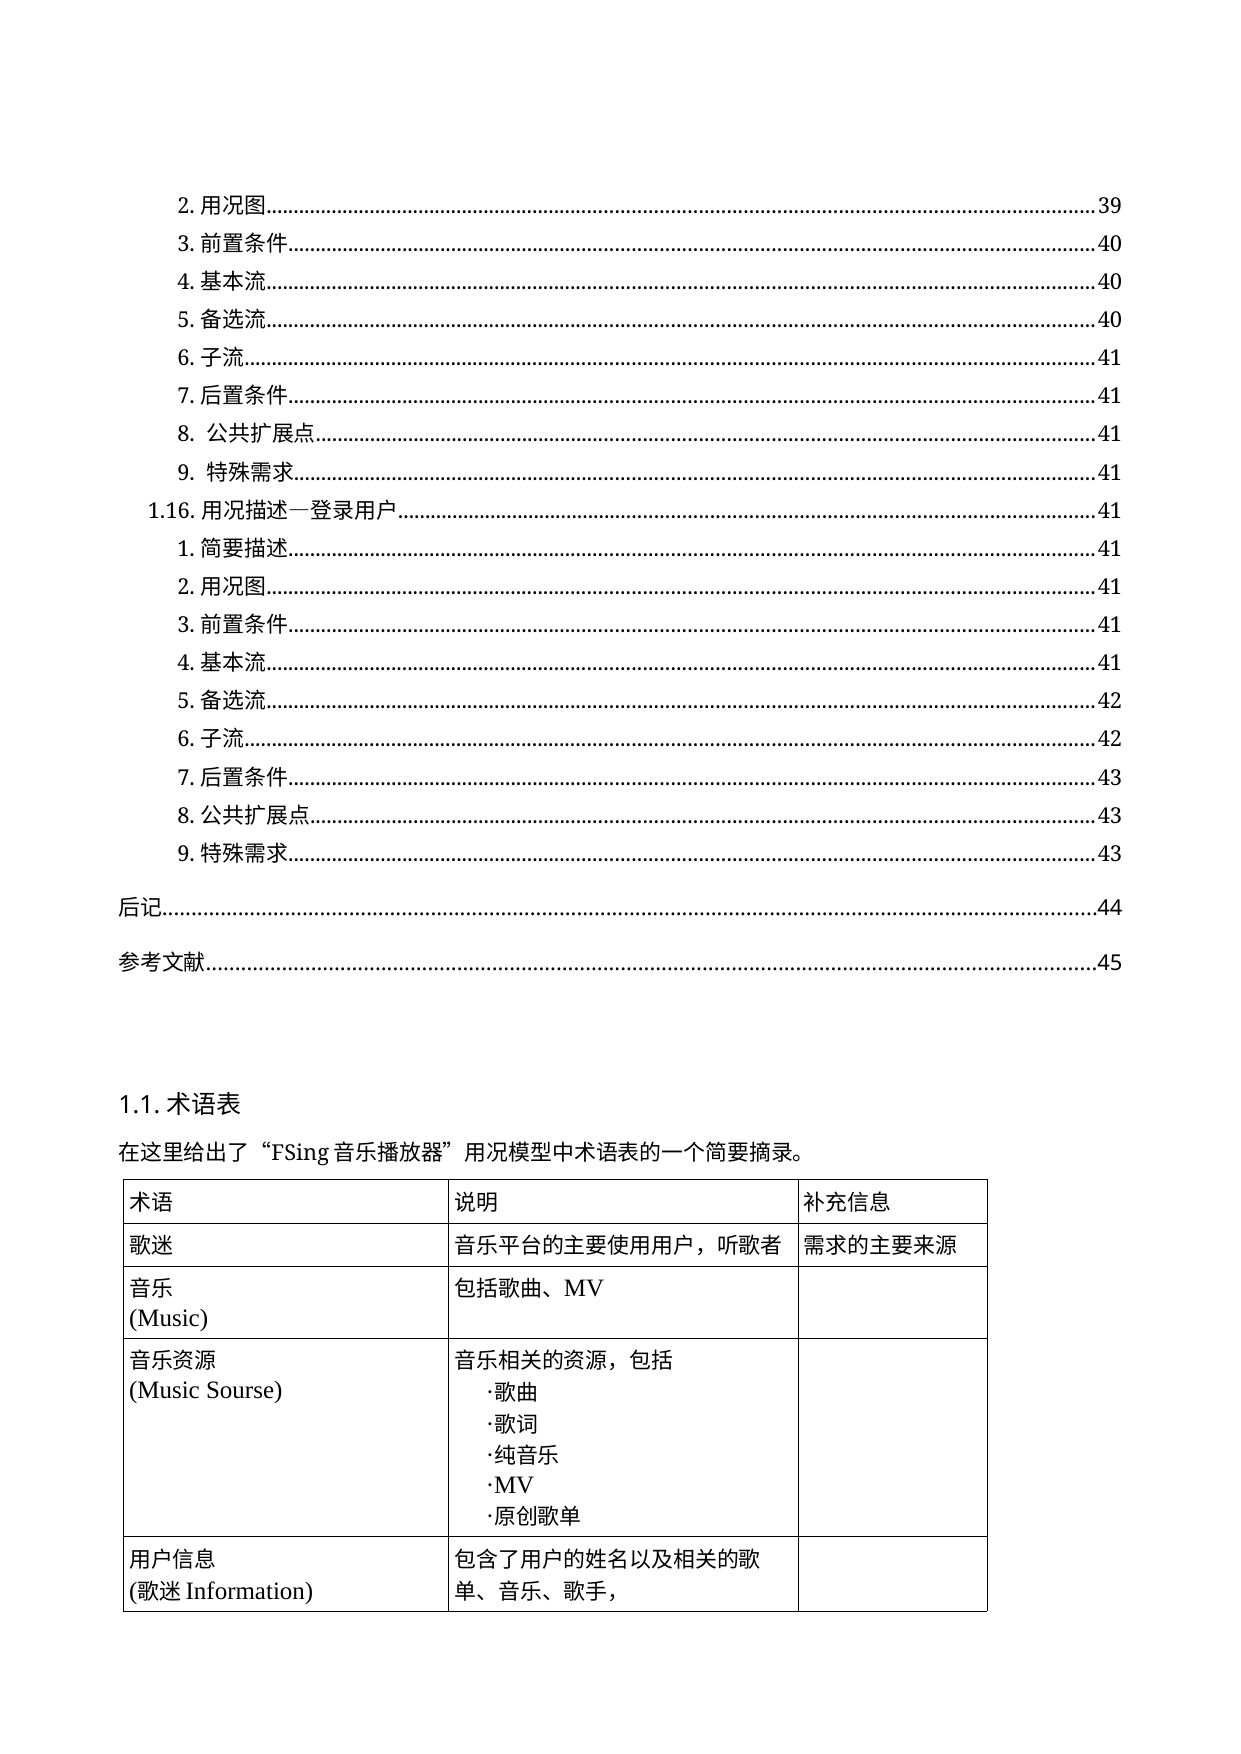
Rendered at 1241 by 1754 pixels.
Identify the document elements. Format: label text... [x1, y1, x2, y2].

text 7. 后置条件 43 [177, 759, 1122, 791]
text 6. 子流 42 [177, 721, 1122, 753]
text 2. 用况图 41 [177, 569, 1122, 601]
table_cell [799, 1267, 987, 1338]
table_cell 音乐平台的主要使用用户，听歌者 [449, 1224, 798, 1266]
table_cell 音乐相关的资源，包括 ·歌曲 ·歌词 ·纯音乐 ·MV ·原创歌单 [449, 1339, 798, 1536]
text 8. 公共扩展点 41 [177, 416, 1122, 448]
table_cell 音乐 (Music) [124, 1267, 448, 1338]
text 2. 用况图 39 [177, 188, 1122, 219]
text 5. 备选流 40 [177, 302, 1122, 334]
text 4. 基本流 40 [177, 264, 1122, 296]
text 在这里给出了“FSing音乐播放器”用况模型中术语表的一个简要摘录。 [118, 1134, 1122, 1166]
table_cell 音乐资源 (Music Sourse) [124, 1339, 448, 1536]
text 7. 后置条件 41 [177, 378, 1122, 410]
text 后记 44 [118, 890, 1122, 922]
text 8. 公共扩展点 43 [177, 798, 1122, 829]
text 1.16. 用况描述—登录用户 41 [148, 493, 1122, 524]
table_cell 需求的主要来源 [799, 1224, 987, 1266]
text 参考文献 45 [118, 944, 1122, 976]
table_cell [799, 1537, 987, 1611]
subtitle 术语表 [118, 1085, 1122, 1121]
table_cell 用户信息 (歌迷Information) [124, 1537, 448, 1611]
text 5. 备选流 42 [177, 683, 1122, 715]
text 3. 前置条件 41 [177, 607, 1122, 639]
table_cell 歌迷 [124, 1224, 448, 1266]
table_header 补充信息 [799, 1180, 987, 1222]
table_cell 包含了用户的姓名以及相关的歌单、音乐、歌手， [449, 1537, 798, 1611]
text 9. 特殊需求 43 [177, 836, 1122, 867]
text 3. 前置条件 40 [177, 226, 1122, 257]
table_cell [799, 1339, 987, 1536]
text 1. 简要描述 41 [177, 531, 1122, 562]
text 4. 基本流 41 [177, 645, 1122, 677]
text 9. 特殊需求 41 [177, 454, 1122, 486]
table_header 说明 [449, 1180, 798, 1222]
table_header 术语 [124, 1180, 448, 1222]
table_cell 包括歌曲、MV [449, 1267, 798, 1338]
text 6. 子流 41 [177, 340, 1122, 372]
